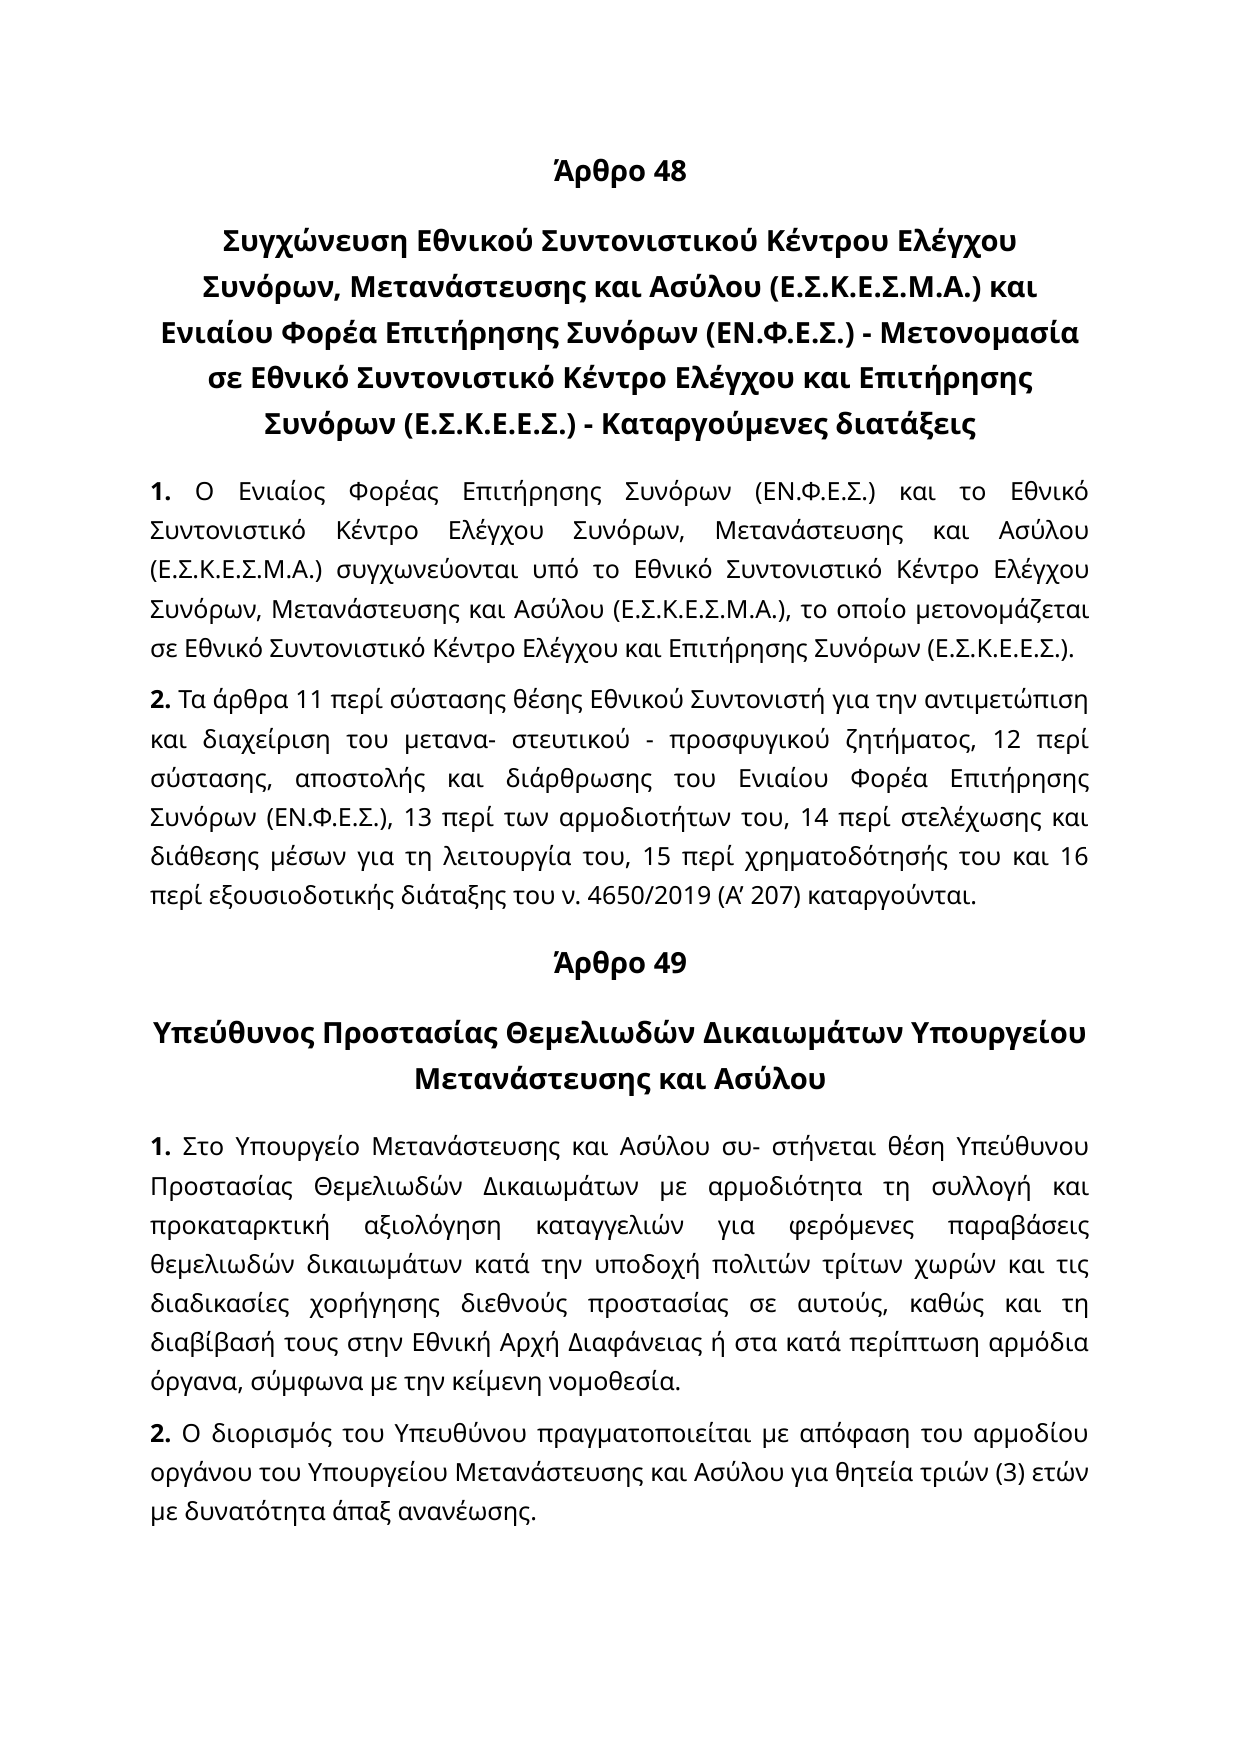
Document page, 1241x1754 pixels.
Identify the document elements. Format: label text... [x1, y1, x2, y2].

subtitle Άρθρο 49 [150, 942, 1090, 982]
text 1. Ο Ενιαίος Φορέας Επιτήρησης Συνόρων (ΕΝ.Φ.Ε.Σ.) και το Εθνικό Συντονιστικό Κέντρο Ελέγχου Συνόρων, Μετανάστευσης και Ασύλου (Ε.Σ.Κ.Ε.Σ.Μ.Α.) συγχωνεύονται υπό το Εθνικό Συντονιστικό Κέντρο Ελέγχου Συνόρων, Μετανάστευσης και Ασύλου (Ε.Σ.Κ.Ε.Σ.Μ.Α.), το οποίο μετονομάζεται σε Εθνικό Συντονιστικό Κέντρο Ελέγχου και Επιτήρησης Συνόρων (Ε.Σ.Κ.Ε.Ε.Σ.). [150, 474, 1090, 664]
subtitle Υπεύθυνος Προστασίας Θεμελιωδών Δικαιωμάτων Υπουργείου Μετανάστευσης και Ασύλου [150, 1013, 1090, 1098]
text 2. Τα άρθρα 11 περί σύστασης θέσης Εθνικού Συντονιστή για την αντιμετώπιση και διαχείριση του μετανα- στευτικού - προσφυγικού ζητήματος, 12 περί σύστασης, αποστολής και διάρθρωσης του Ενιαίου Φορέα Επιτήρησης Συνόρων (ΕΝ.Φ.Ε.Σ.), 13 περί των αρμοδιοτήτων του, 14 περί στελέχωσης και διάθεσης μέσων για τη λειτουργία του, 15 περί χρηματοδότησής του και 16 περί εξουσιοδοτικής διάταξης του ν. 4650/2019 (Α’ 207) καταργούνται. [150, 682, 1090, 912]
subtitle Άρθρο 48 [150, 150, 1090, 190]
text 2. Ο διορισμός του Υπευθύνου πραγματοποιείται με απόφαση του αρμοδίου οργάνου του Υπουργείου Μετανάστευσης και Ασύλου για θητεία τριών (3) ετών με δυνατότητα άπαξ ανανέωσης. [150, 1416, 1090, 1528]
subtitle Συγχώνευση Εθνικού Συντονιστικού Κέντρου Ελέγχου Συνόρων, Μετανάστευσης και Ασύλου (Ε.Σ.Κ.Ε.Σ.M.A.) και Ενιαίου Φορέα Επιτήρησης Συνόρων (ΕΝ.Φ.Ε.Σ.) - Μετονομασία σε Εθνικό Συντονιστικό Κέντρο Ελέγχου και Επιτήρησης Συνόρων (Ε.Σ.Κ.Ε.Ε.Σ.) - Καταργούμενες διατάξεις [150, 221, 1090, 443]
text 1. Στο Υπουργείο Μετανάστευσης και Ασύλου συ- στήνεται θέση Υπεύθυνου Προστασίας Θεμελιωδών Δικαιωμάτων με αρμοδιότητα τη συλλογή και προκαταρκτική αξιολόγηση καταγγελιών για φερόμενες παραβάσεις θεμελιωδών δικαιωμάτων κατά την υποδοχή πολιτών τρίτων χωρών και τις διαδικασίες χορήγησης διεθνούς προστασίας σε αυτούς, καθώς και τη διαβίβασή τους στην Εθνική Αρχή Διαφάνειας ή στα κατά περίπτωση αρμόδια όργανα, σύμφωνα με την κείμενη νομοθεσία. [150, 1129, 1090, 1398]
